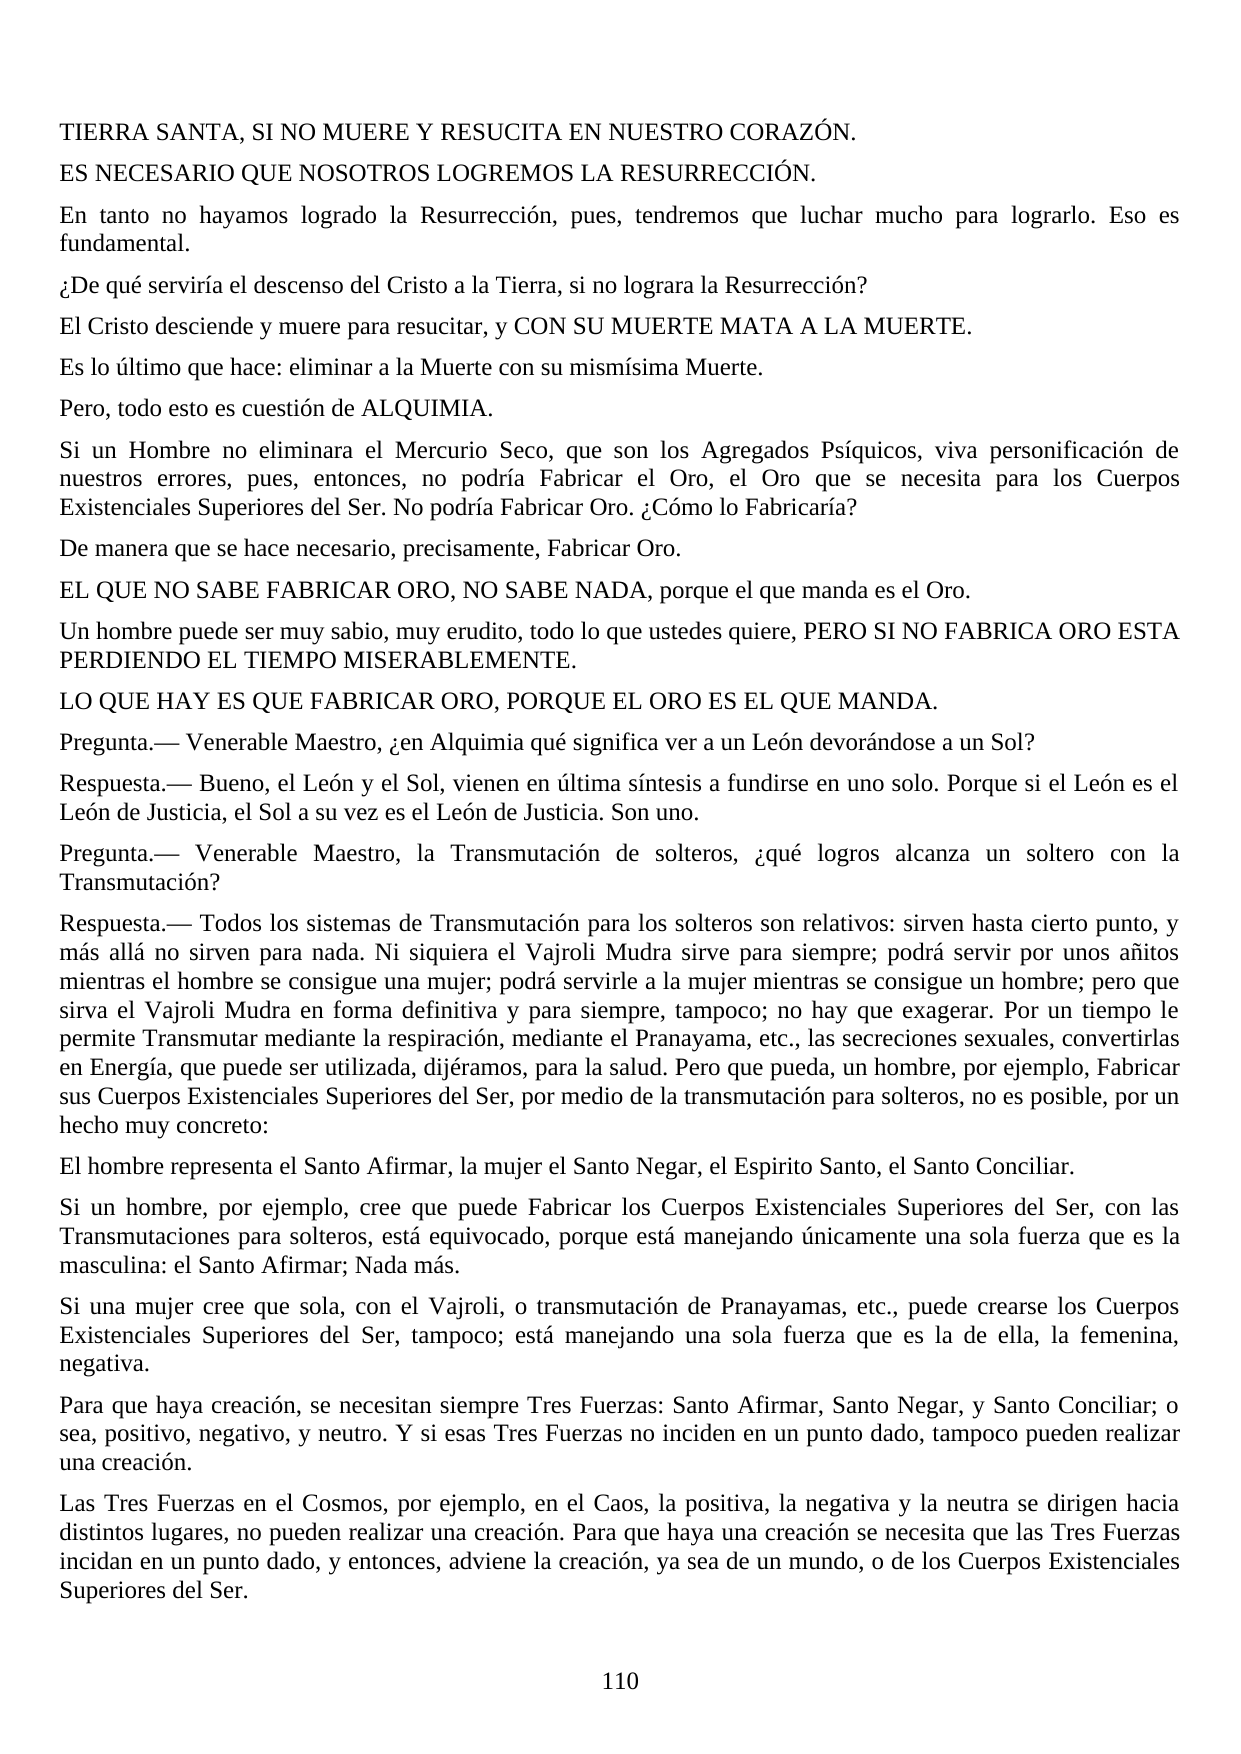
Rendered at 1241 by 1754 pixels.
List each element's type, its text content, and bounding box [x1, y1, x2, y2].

text Respuesta.— Todos los sistemas de Transmutación para los solteros son relativos: sirven hasta cierto punto, y más allá no sirven para nada. Ni siquiera el Vajroli Mudra sirve para siempre; podrá servir por unos añitos mientras el hombre se consigue una mujer; podrá servirle a la mujer mientras se consigue un hombre; pero que sirva el Vajroli Mudra en forma definitiva y para siempre, tampoco; no hay que exagerar. Por un tiempo le permite Transmutar mediante la respiración, mediante el Pranayama, etc., las secreciones sexuales, convertirlas en Energía, que puede ser utilizada, dijéramos, para la salud. Pero que pueda, un hombre, por ejemplo, Fabricar sus Cuerpos Existenciales Superiores del Ser, por medio de la transmutación para solteros, no es posible, por un hecho muy concreto: [59, 908, 1181, 1138]
text ¿De qué serviría el descenso del Cristo a la Tierra, si no lograra la Resurrección? [59, 270, 1181, 298]
text EL QUE NO SABE FABRICAR ORO, NO SABE NADA, porque el que manda es el Oro. [59, 575, 1181, 603]
text Respuesta.— Bueno, el León y el Sol, vienen en última síntesis a fundirse en uno solo. Porque si el León es el León de Justicia, el Sol a su vez es el León de Justicia. Son uno. [59, 768, 1181, 826]
text El Cristo desciende y muere para resucitar, y CON SU MUERTE MATA A LA MUERTE. [59, 311, 1181, 340]
text Las Tres Fuerzas en el Cosmos, por ejemplo, en el Caos, la positiva, la negativa y la neutra se dirigen hacia distintos lugares, no pueden realizar una creación. Para que haya una creación se necesita que las Tres Fuerzas incidan en un punto dado, y entonces, adviene la creación, ya sea de un mundo, o de los Cuerpos Existenciales Superiores del Ser. [59, 1488, 1181, 1603]
text Si un Hombre no eliminara el Mercurio Seco, que son los Agregados Psíquicos, viva personificación de nuestros errores, pues, entonces, no podría Fabricar el Oro, el Oro que se necesita para los Cuerpos Existenciales Superiores del Ser. No podría Fabricar Oro. ¿Cómo lo Fabricaría? [59, 435, 1181, 521]
text Para que haya creación, se necesitan siempre Tres Fuerzas: Santo Afirmar, Santo Negar, y Santo Conciliar; o sea, positivo, negativo, y neutro. Y si esas Tres Fuerzas no inciden en un punto dado, tampoco pueden realizar una creación. [59, 1390, 1181, 1476]
text Pregunta.— Venerable Maestro, la Transmutación de solteros, ¿qué logros alcanza un soltero con la Transmutación? [59, 838, 1181, 896]
text ES NECESARIO QUE NOSOTROS LOGREMOS LA RESURRECCIÓN. [59, 158, 1181, 187]
text Si un hombre, por ejemplo, cree que puede Fabricar los Cuerpos Existenciales Superiores del Ser, con las Transmutaciones para solteros, está equivocado, porque está manejando únicamente una sola fuerza que es la masculina: el Santo Afirmar; Nada más. [59, 1192, 1181, 1278]
text LO QUE HAY ES QUE FABRICAR ORO, PORQUE EL ORO ES EL QUE MANDA. [59, 686, 1181, 715]
text Pero, todo esto es cuestión de ALQUIMIA. [59, 393, 1181, 422]
text De manera que se hace necesario, precisamente, Fabricar Oro. [59, 533, 1181, 562]
text En tanto no hayamos logrado la Resurrección, pues, tendremos que luchar mucho para lograrlo. Eso es fundamental. [59, 200, 1181, 257]
text Es lo último que hace: eliminar a la Muerte con su mismísima Muerte. [59, 352, 1181, 381]
text El hombre representa el Santo Afirmar, la mujer el Santo Negar, el Espirito Santo, el Santo Conciliar. [59, 1151, 1181, 1180]
text Si una mujer cree que sola, con el Vajroli, o transmutación de Pranayamas, etc., puede crearse los Cuerpos Existenciales Superiores del Ser, tampoco; está manejando una sola fuerza que es la de ella, la femenina, negativa. [59, 1291, 1181, 1377]
text Un hombre puede ser muy sabio, muy erudito, todo lo que ustedes quiere, PERO SI NO FABRICA ORO ESTA PERDIENDO EL TIEMPO MISERABLEMENTE. [59, 616, 1181, 673]
text TIERRA SANTA, SI NO MUERE Y RESUCITA EN NUESTRO CORAZÓN. [59, 117, 1181, 146]
text Pregunta.— Venerable Maestro, ¿en Alquimia qué significa ver a un León devorándose a un Sol? [59, 727, 1181, 756]
